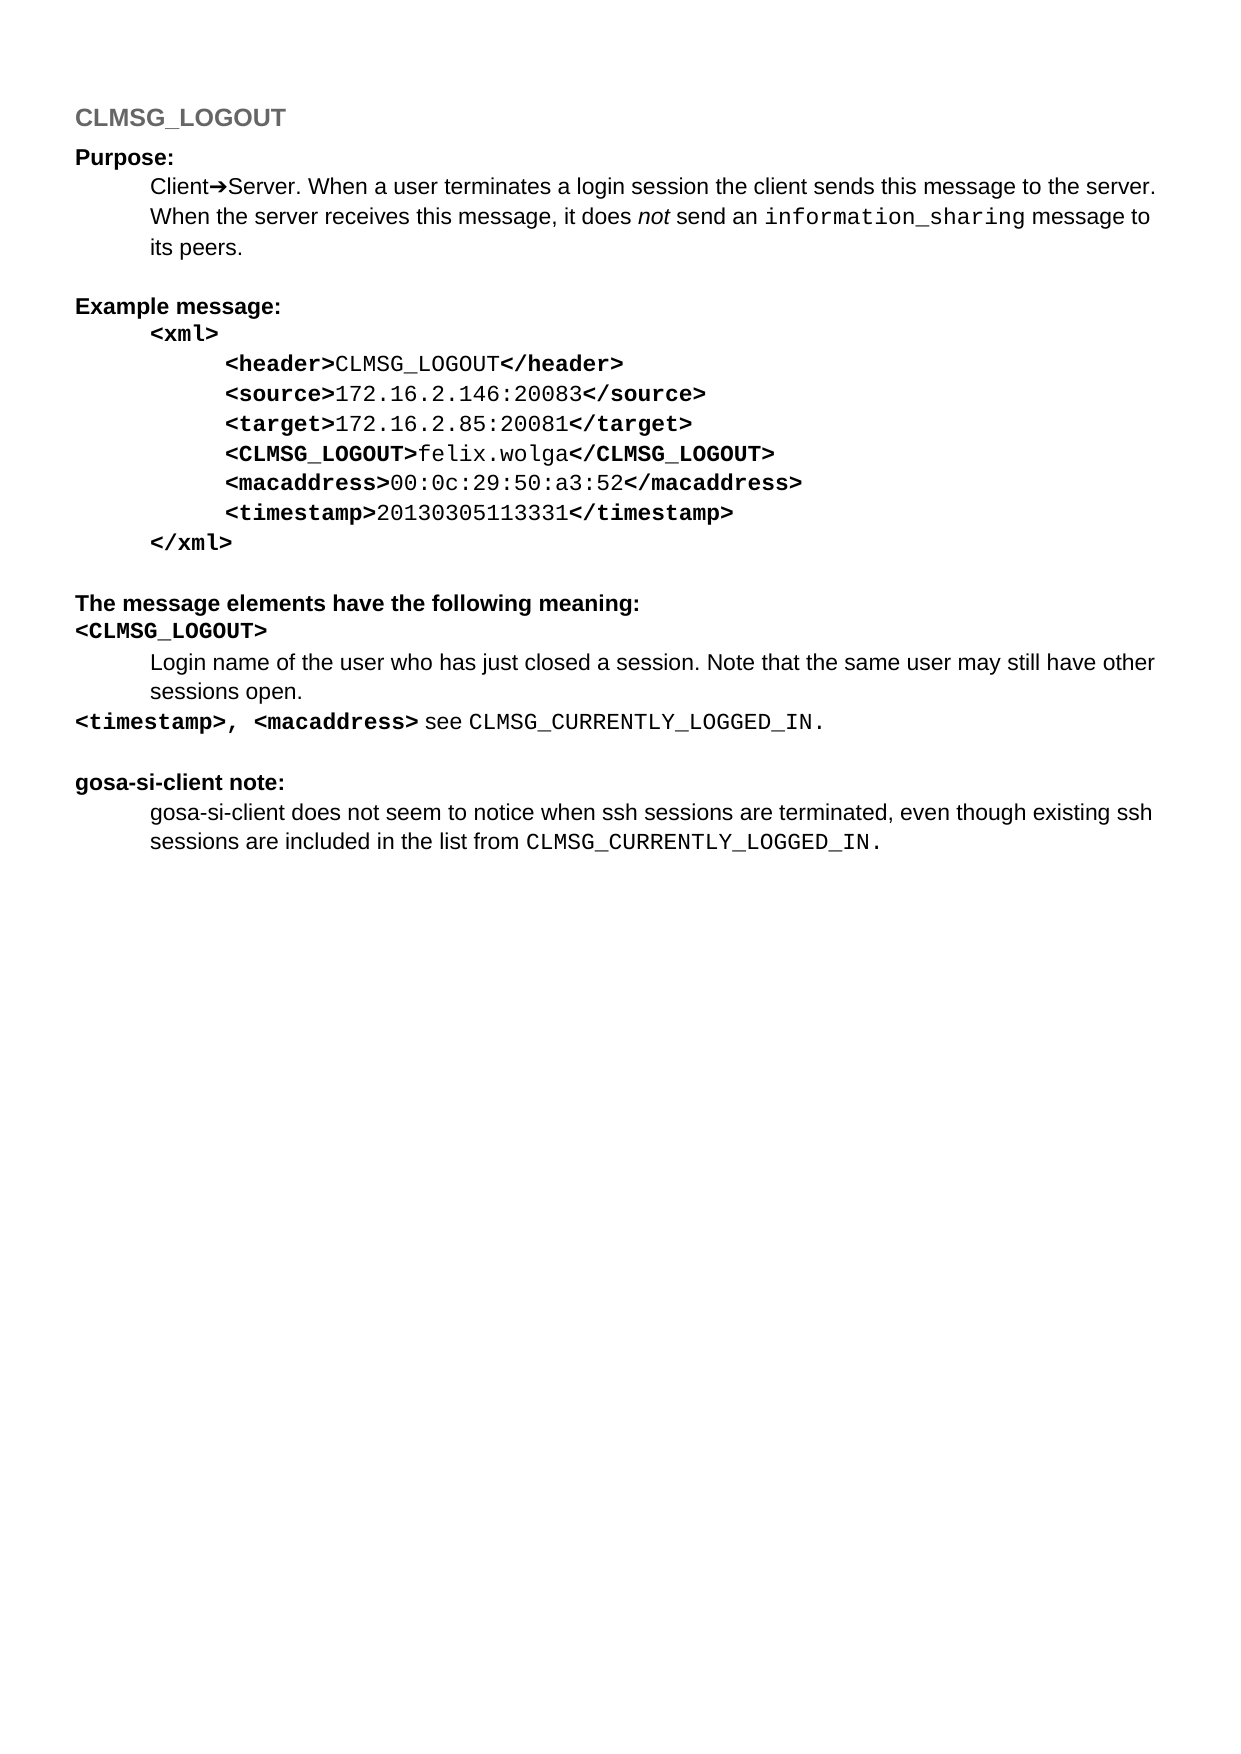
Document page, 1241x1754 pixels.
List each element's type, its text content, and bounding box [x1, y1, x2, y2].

text Login name of the user who has just closed a session. Note that the same user may still have other sessions open. [150, 650, 1165, 705]
text <CLMSG_LOGOUT>felix.wolga</CLMSG_LOGOUT> [225, 442, 1165, 468]
text <timestamp>20130305113331</timestamp> [225, 502, 1165, 527]
text When the server receives this message, it does not send an information_sharing message to its peers. [150, 203, 1165, 260]
text <CLMSG_LOGOUT> [75, 620, 1165, 646]
text The message elements have the following meaning: [75, 591, 1165, 616]
text <macaddress>00:0c:29:50:a3:52</macaddress> [225, 472, 1165, 498]
text gosa-si-client note: [75, 770, 1165, 796]
text <target>172.16.2.85:20081</target> [225, 412, 1165, 438]
text <header>CLMSG_LOGOUT</header> [225, 353, 1165, 378]
subtitle CLMSG_LOGOUT [75, 104, 1165, 132]
text <source>172.16.2.146:20083</source> [225, 382, 1165, 408]
text Purpose: [75, 144, 1165, 170]
text </xml> [150, 531, 1165, 557]
text Client➔Server. When a user terminates a login session the client sends this message to the server. [150, 174, 1165, 199]
text <xml> [150, 323, 1165, 349]
text Example message: [75, 293, 1165, 319]
text gosa-si-client does not seem to notice when ssh sessions are terminated, even though existing ssh sessions are included in the list from CLMSG_CURRENTLY_LOGGED_IN. [150, 799, 1165, 856]
text <timestamp>, <macaddress> see CLMSG_CURRENTLY_LOGGED_IN. [75, 708, 1165, 736]
